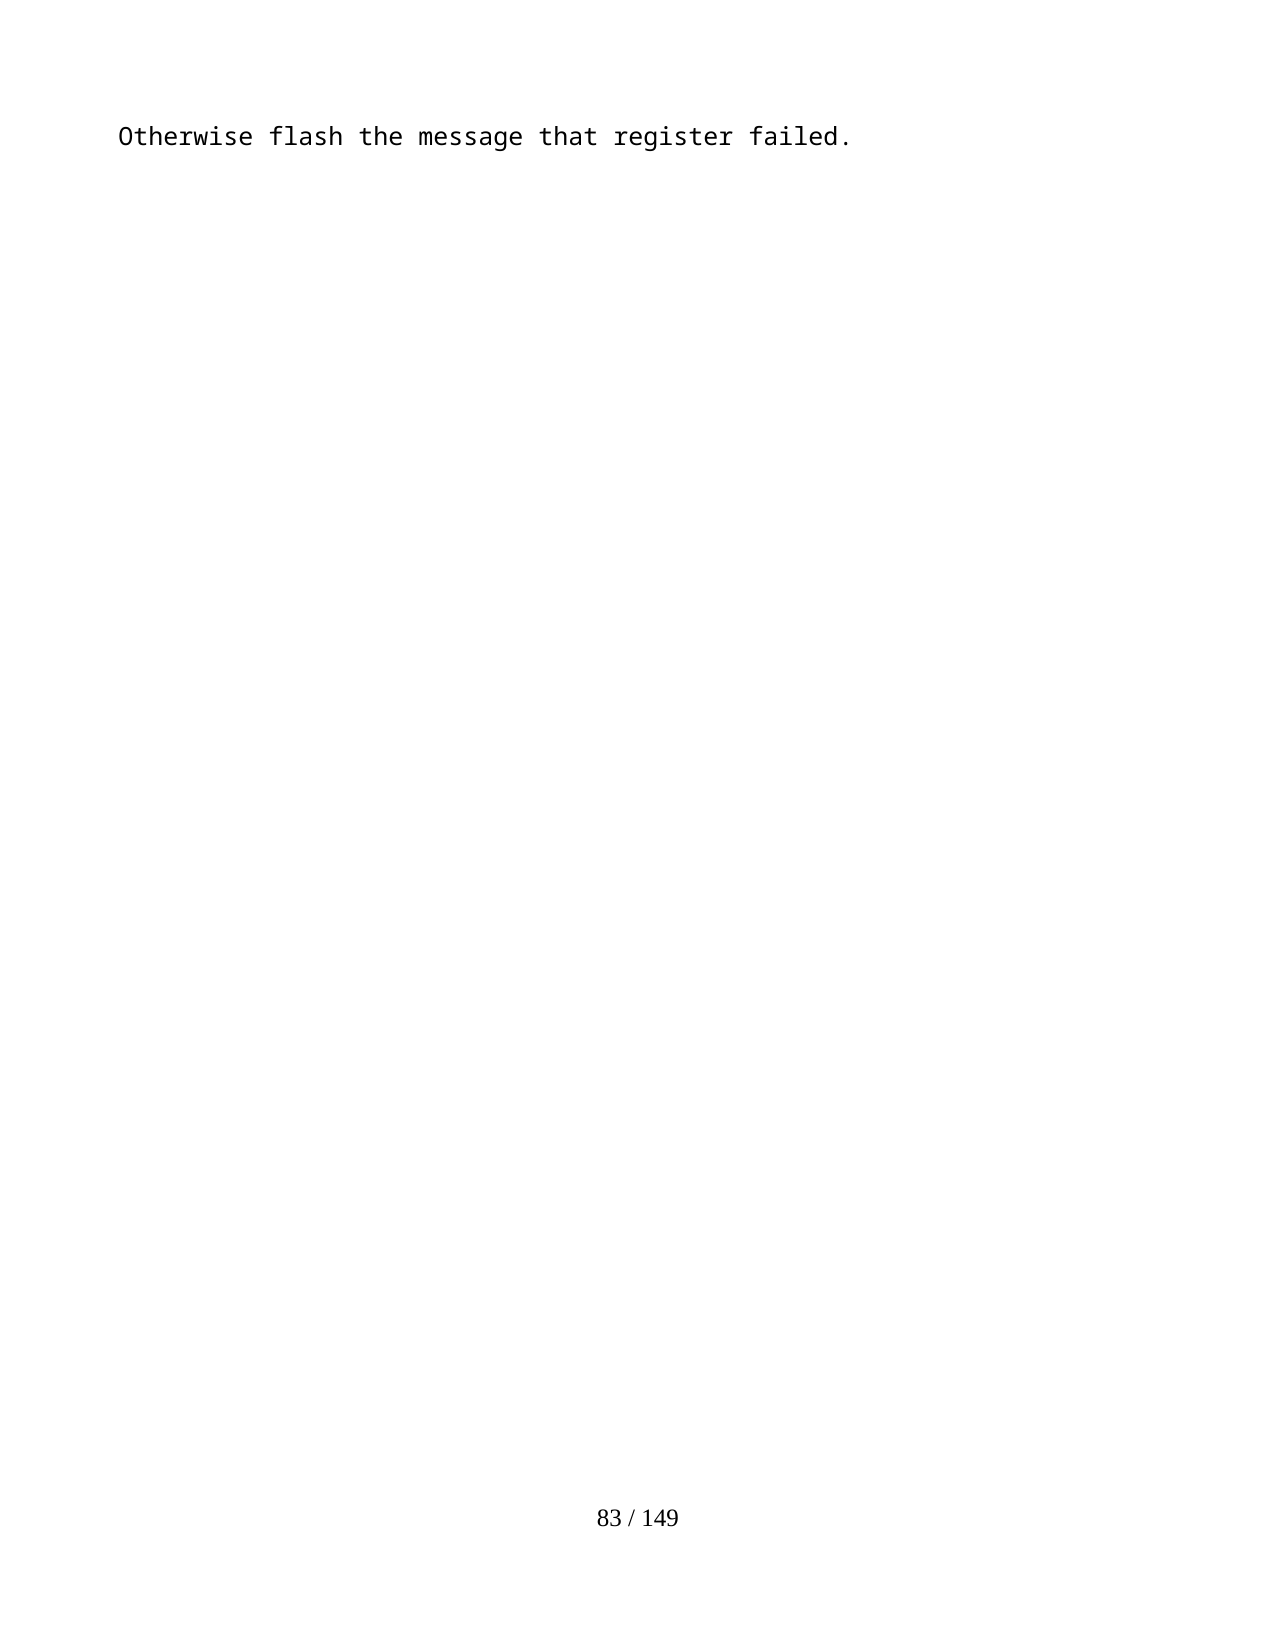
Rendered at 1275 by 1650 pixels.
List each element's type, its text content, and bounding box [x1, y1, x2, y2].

text Otherwise flash the message that register failed. [118, 118, 1157, 152]
